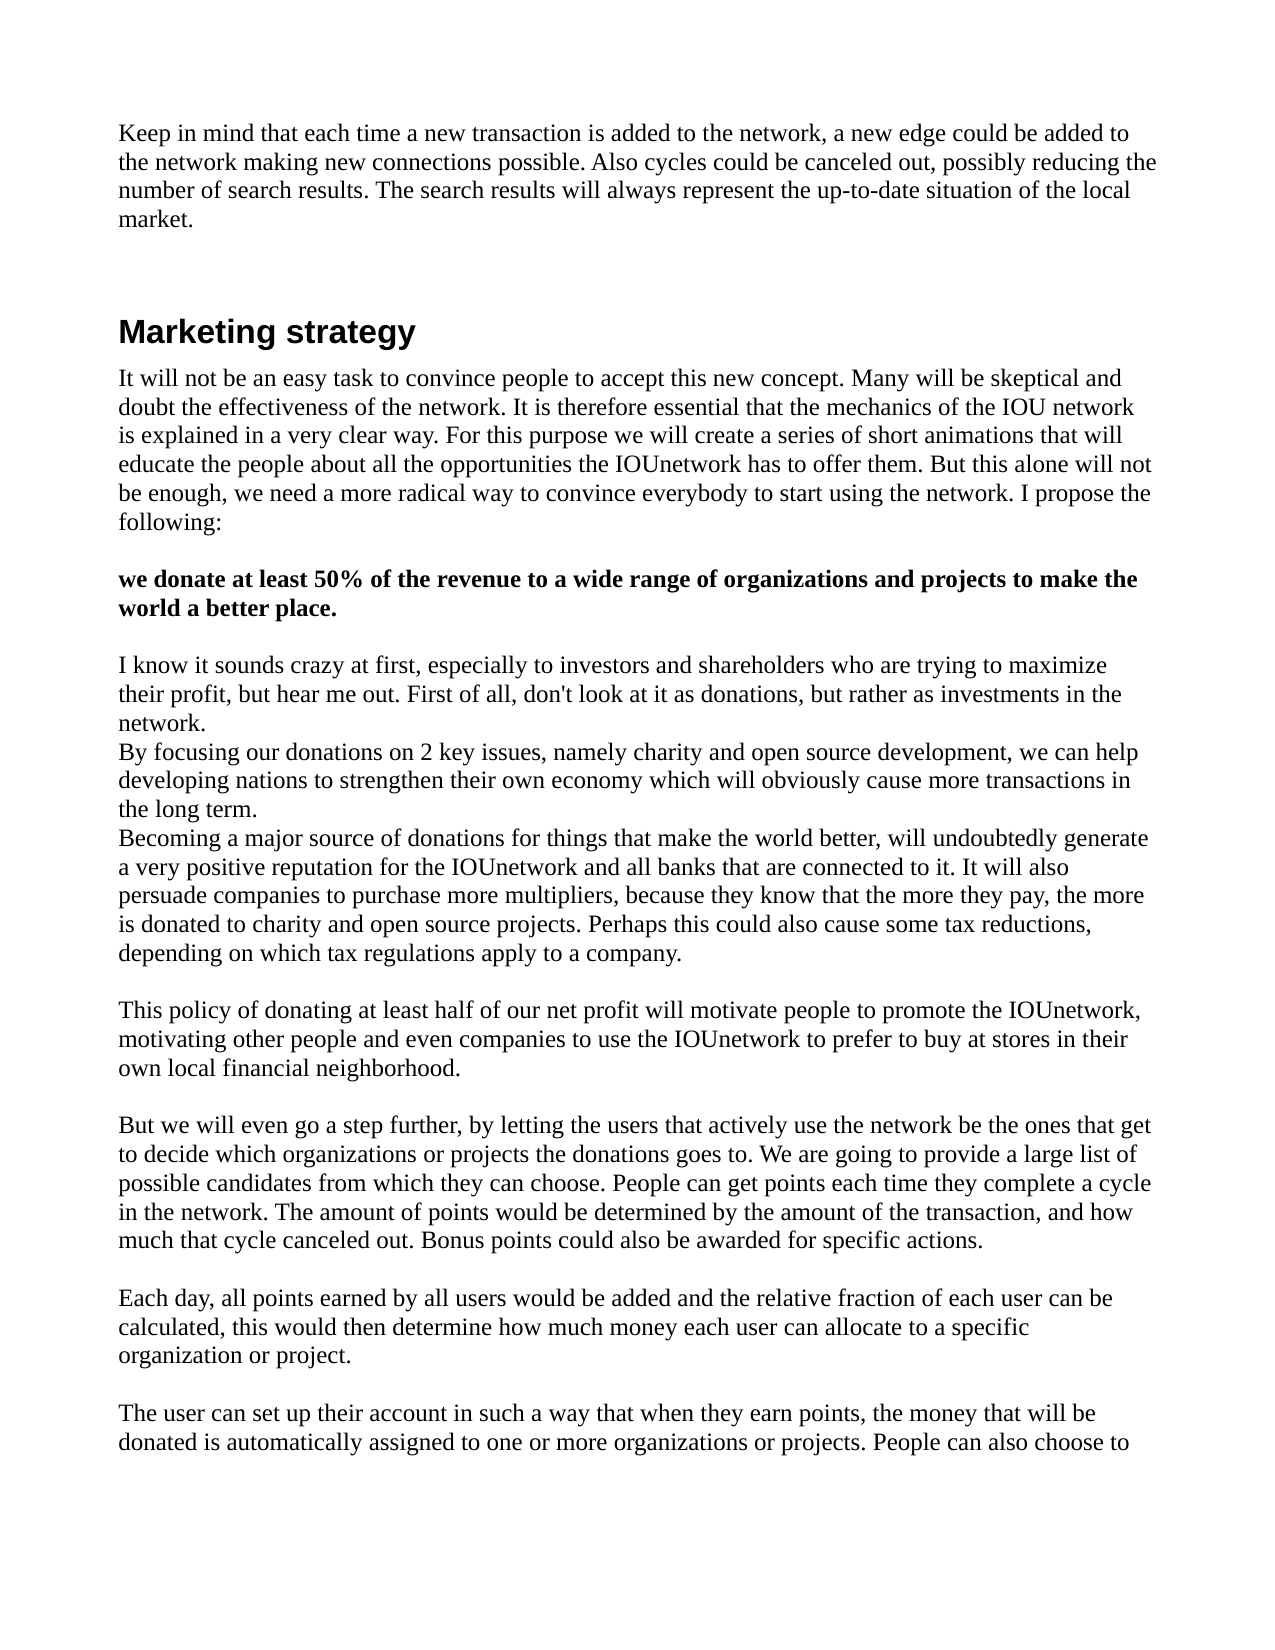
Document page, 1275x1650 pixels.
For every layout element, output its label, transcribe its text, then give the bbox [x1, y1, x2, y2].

text we donate at least 50% of the revenue to a wide range of organizations and projects to make the world a better place. [118, 564, 1157, 622]
text The user can set up their account in such a way that when they earn points, the money that will be donated is automatically assigned to one or more organizations or projects. People can also choose to [118, 1398, 1157, 1456]
subtitle Marketing strategy [118, 312, 1157, 351]
text I know it sounds crazy at first, especially to investors and shareholders who are trying to maximize their profit, but hear me out. First of all, don't look at it as donations, but rather as investments in the network. [118, 651, 1157, 737]
text Each day, all points earned by all users would be added and the relative fraction of each user can be calculated, this would then determine how much money each user can allocate to a specific organization or project. [118, 1283, 1157, 1369]
text This policy of donating at least half of our net profit will motivate people to promote the IOUnetwork, motivating other people and even companies to use the IOUnetwork to prefer to buy at stores in their own local financial neighborhood. [118, 996, 1157, 1082]
text Keep in mind that each time a new transaction is added to the network, a new edge could be added to the network making new connections possible. Also cycles could be canceled out, possibly reducing the number of search results. The search results will always represent the up-to-date situation of the local market. [118, 118, 1157, 233]
text But we will even go a step further, by letting the users that actively use the network be the ones that get to decide which organizations or projects the donations goes to. We are going to provide a large list of possible candidates from which they can choose. People can get points each time they complete a cycle in the network. The amount of points would be determined by the amount of the transaction, and how much that cycle canceled out. Bonus points could also be awarded for specific actions. [118, 1111, 1157, 1254]
text By focusing our donations on 2 key issues, namely charity and open source development, we can help developing nations to strengthen their own economy which will obviously cause more transactions in the long term. [118, 737, 1157, 823]
text It will not be an easy task to convince people to accept this new concept. Many will be skeptical and doubt the effectiveness of the network. It is therefore essential that the mechanics of the IOU network is explained in a very clear way. For this purpose we will create a series of short animations that will educate the people about all the opportunities the IOUnetwork has to offer them. But this alone will not be enough, we need a more radical way to convince everybody to start using the network. I propose the following: [118, 363, 1157, 536]
text Becoming a major source of donations for things that make the world better, will undoubtedly generate a very positive reputation for the IOUnetwork and all banks that are connected to it. It will also persuade companies to purchase more multipliers, because they know that the more they pay, the more is donated to charity and open source projects. Perhaps this could also cause some tax reductions, depending on which tax regulations apply to a company. [118, 823, 1157, 967]
